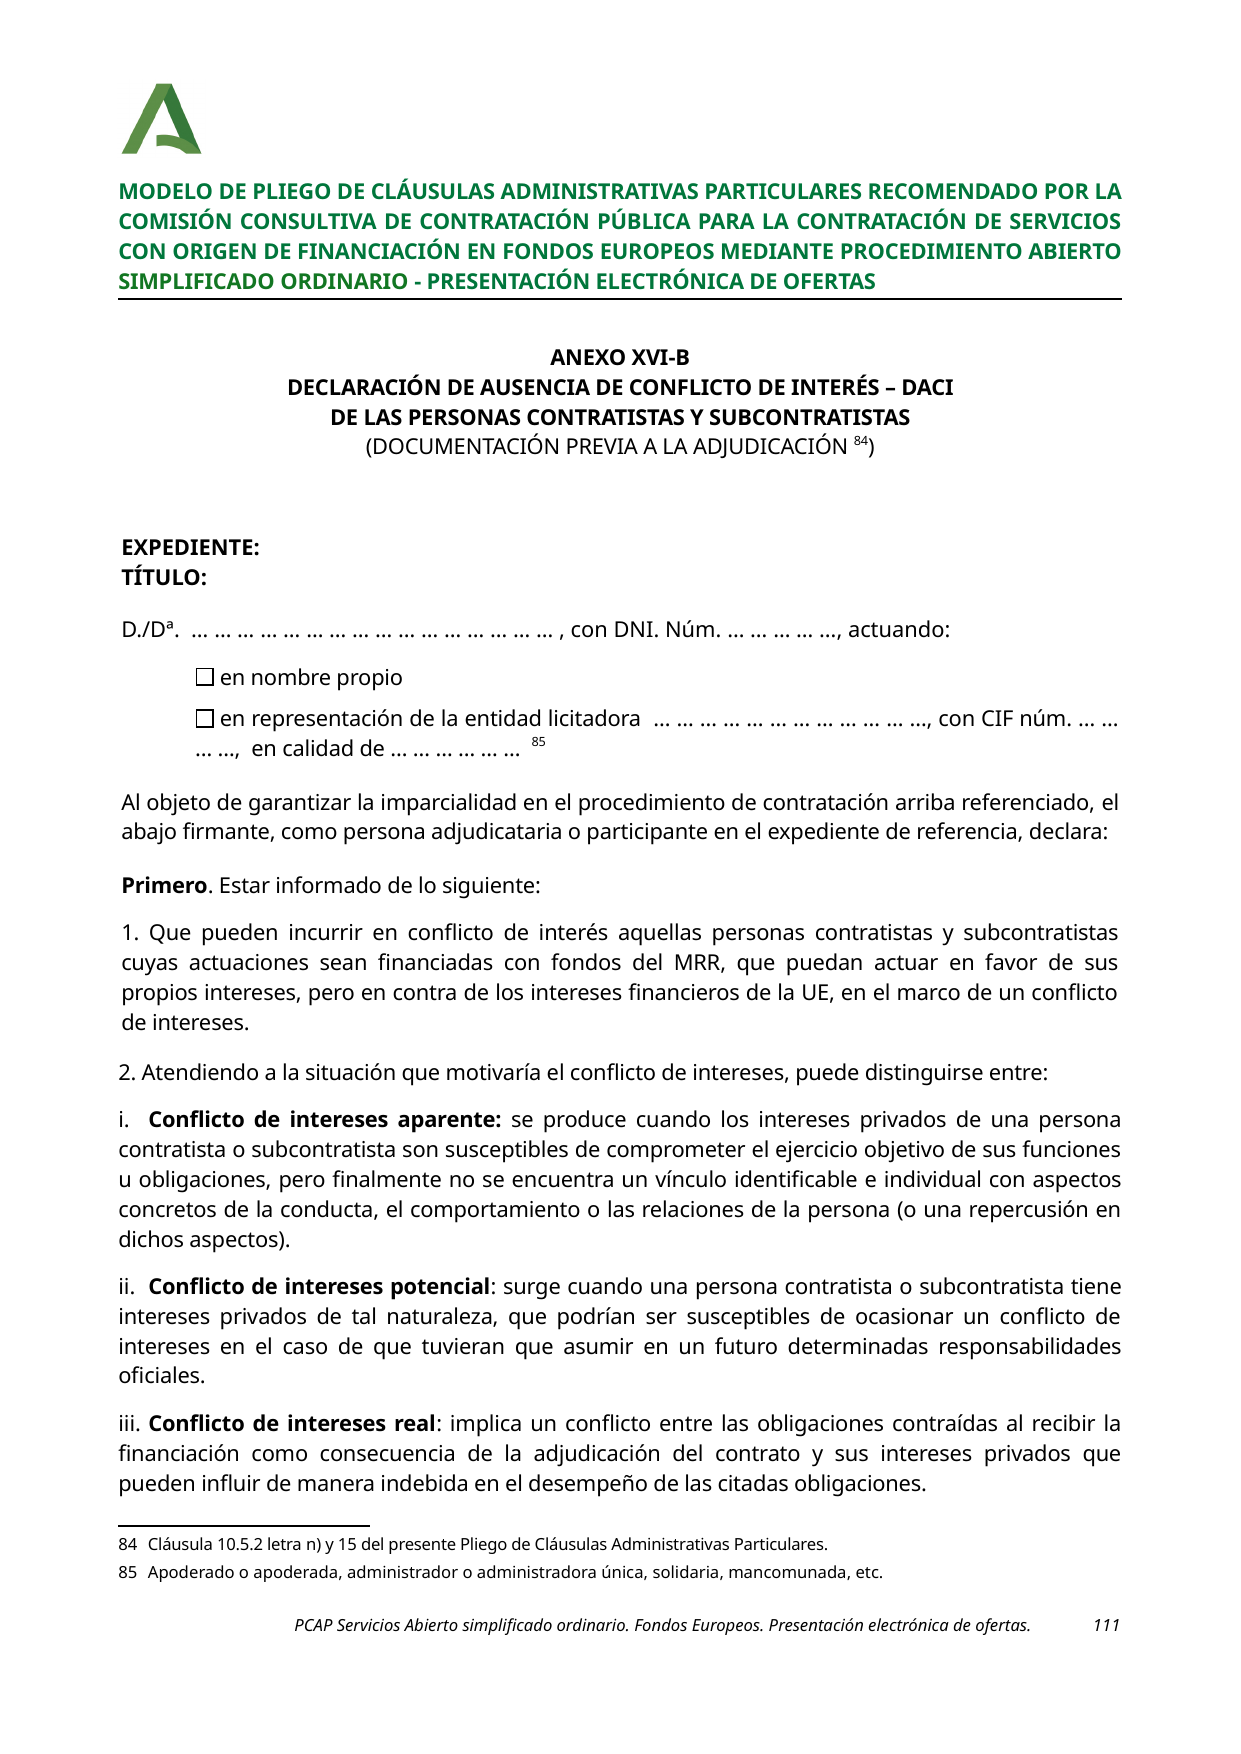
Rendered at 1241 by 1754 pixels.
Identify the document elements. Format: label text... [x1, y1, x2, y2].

text Apoderado o apoderada, administrador o administradora única, solidaria, mancomunada, etc. [118, 1561, 1122, 1584]
text (DOCUMENTACIÓN PREVIA A LA ADJUDICACIÓN ) [118, 431, 1122, 461]
list Conflicto de intereses potencial: surge cuando una persona contratista o subcontratista tiene intereses privados de tal naturaleza, que podrían ser susceptibles de ocasionar un conflicto de intereses en el caso de que tuvieran que asumir en un futuro determinadas responsabilidades oficiales. [118, 1271, 1122, 1390]
text Primero. Estar informado de lo siguiente: [118, 867, 1122, 899]
list Conflicto de intereses real: implica un conflicto entre las obligaciones contraídas al recibir la financiación como consecuencia de la adjudicación del contrato y sus intereses privados que pueden influir de manera indebida en el desempeño de las citadas obligaciones. [118, 1408, 1122, 1497]
text DE LAS PERSONAS CONTRATISTAS Y SUBCONTRATISTAS [118, 402, 1122, 431]
text DECLARACIÓN DE AUSENCIA DE CONFLICTO DE INTERÉS – DACI [118, 372, 1122, 402]
text 1. Que pueden incurrir en conflicto de interés aquellas personas contratistas y subcontratistas cuyas actuaciones sean financiadas con fondos del MRR, que puedan actuar en favor de sus propios intereses, pero en contra de los intereses financieros de la UE, en el marco de un conflicto de intereses. [118, 914, 1122, 1039]
text en nombre propio [192, 659, 1122, 694]
picture [117, 79, 206, 158]
text EXPEDIENTE: [118, 529, 1122, 562]
text MODELO DE PLIEGO DE CLÁUSULAS ADMINISTRATIVAS PARTICULARES RECOMENDADO POR LA COMISIÓN CONSULTIVA DE CONTRATACIÓN PÚBLICA PARA LA CONTRATACIÓN DE SERVICIOS CON ORIGEN DE FINANCIACIÓN EN FONDOS EUROPEOS MEDIANTE PROCEDIMIENTO ABIERTO SIMPLIFICADO ORDINARIO - PRESENTACIÓN ELECTRÓNICA DE OFERTAS [118, 176, 1122, 298]
text Cláusula 10.5.2 letra n) y 15 del presente Pliego de Cláusulas Administrativas Particulares. [118, 1532, 1122, 1555]
text D./Dª. … … … … … … … … … … … … … … … … , con DNI. Núm. … … … … …, actuando: [118, 614, 1122, 647]
text ANEXO XVI-B [118, 342, 1122, 372]
text Al objeto de garantizar la imparcialidad en el procedimiento de contratación arriba referenciado, el abajo firmante, como persona adjudicataria o participante en el expediente de referencia, declara: [118, 784, 1122, 849]
list Conflicto de intereses aparente: se produce cuando los intereses privados de una persona contratista o subcontratista son susceptibles de comprometer el ejercicio objetivo de sus funciones u obligaciones, pero finalmente no se encuentra un vínculo identificable e individual con aspectos concretos de la conducta, el comportamiento o las relaciones de la persona (o una repercusión en dichos aspectos). [118, 1104, 1122, 1253]
text TÍTULO: [118, 562, 1122, 592]
text en representación de la entidad licitadora … … … … … … … … … … … …, con CIF núm. … … … …, en calidad de … … … … … … [192, 701, 1122, 766]
text 2. Atendiendo a la situación que motivaría el conflicto de intereses, puede distinguirse entre: [118, 1057, 1122, 1087]
